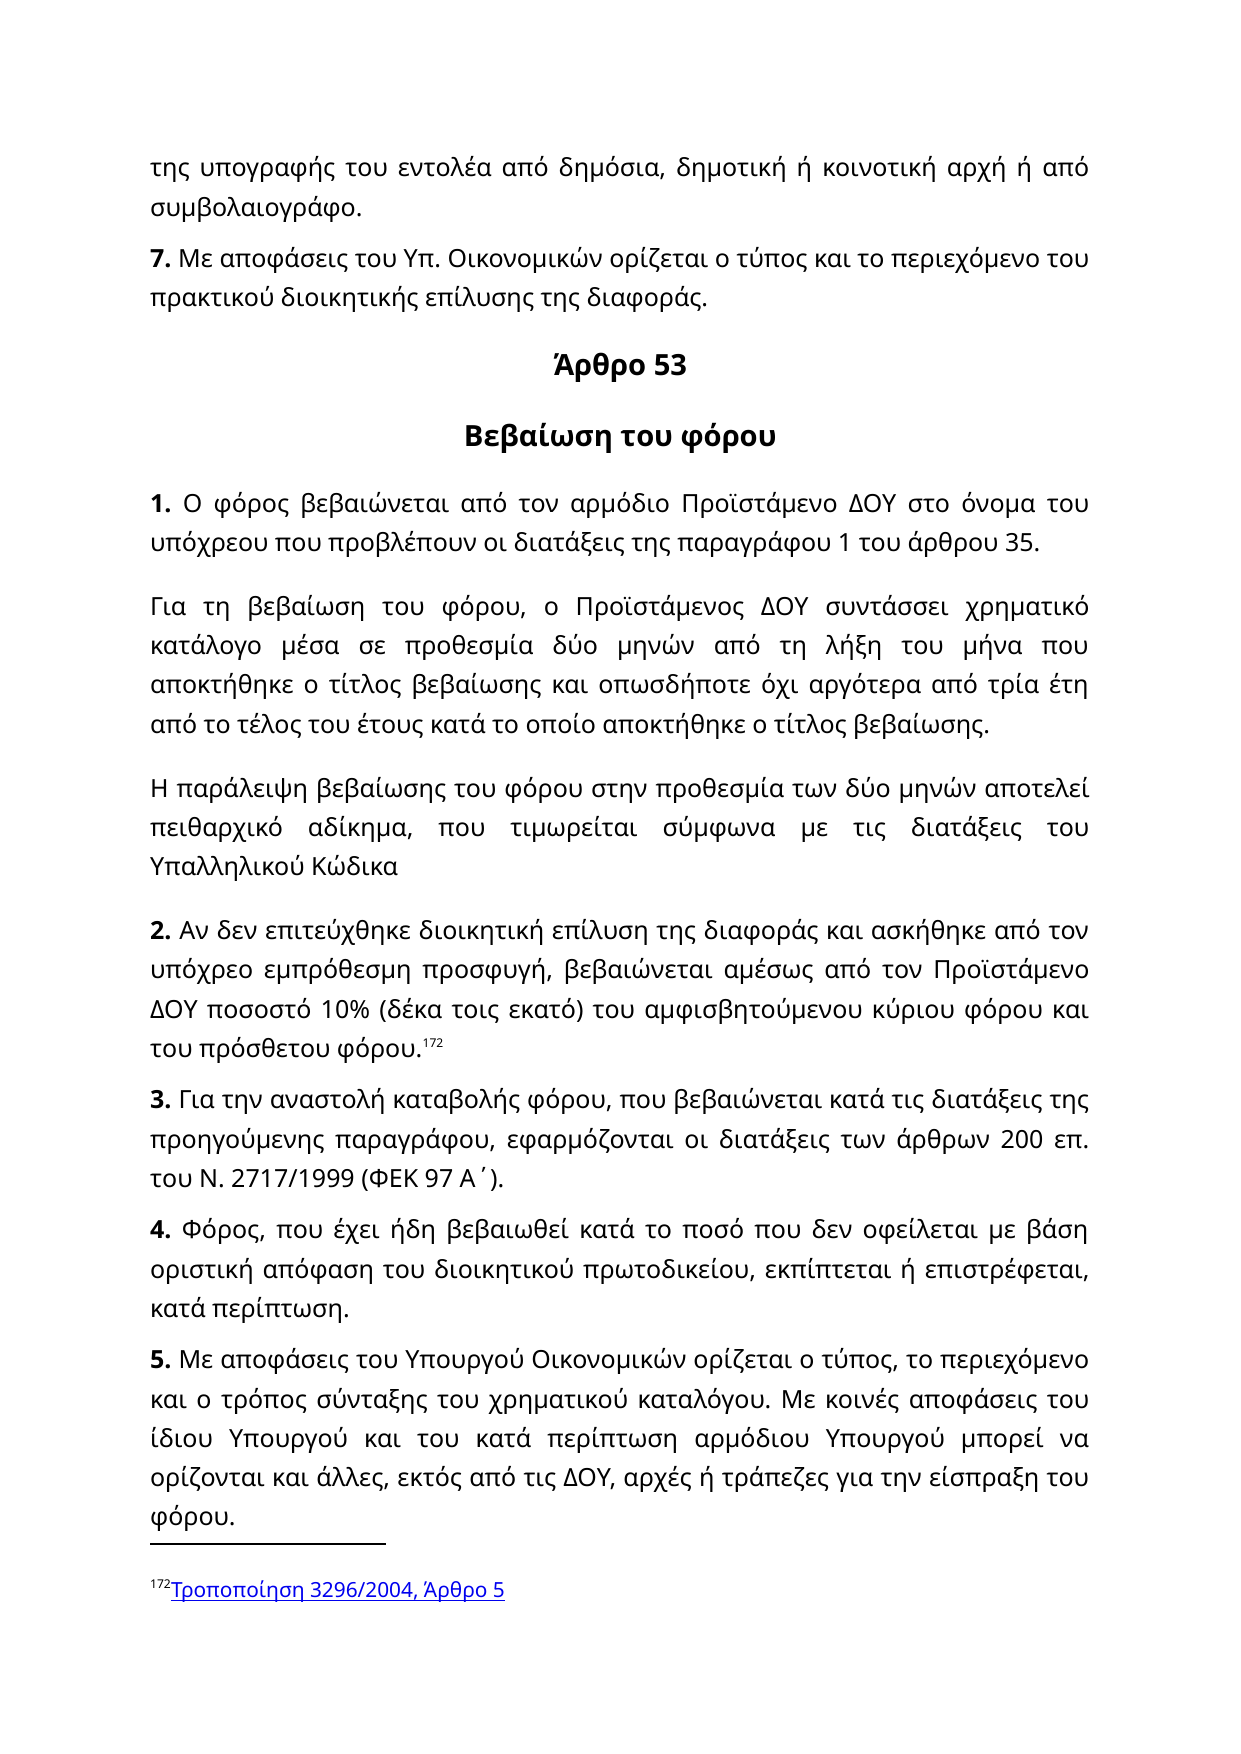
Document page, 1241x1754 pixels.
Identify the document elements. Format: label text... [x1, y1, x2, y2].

text 4. Φόρος, που έχει ήδη βεβαιωθεί κατά το ποσό που δεν οφείλεται με βάση οριστική απόφαση του διοικητικού πρωτοδικείου, εκπίπτεται ή επιστρέφεται, κατά περίπτωση. [150, 1212, 1090, 1324]
text 1. Ο φόρος βεβαιώνεται από τον αρμόδιο Προϊστάμενο ΔΟΥ στο όνομα του υπόχρεου που προβλέπουν οι διατάξεις της παραγράφου 1 του άρθρου 35. [150, 485, 1090, 559]
text της υπογραφής του εντολέα από δημόσια, δημοτική ή κοινοτική αρχή ή από συμβολαιογράφο. [150, 150, 1090, 223]
subtitle Άρθρο 53 [150, 344, 1090, 384]
text 2. Αν δεν επιτεύχθηκε διοικητική επίλυση της διαφοράς και ασκήθηκε από τον υπόχρεο εμπρόθεσμη προσφυγή, βεβαιώνεται αμέσως από τον Προϊστάμενο ΔΟΥ ποσοστό 10% (δέκα τοις εκατό) του αμφισβητούμενου κύριου φόρου και του πρόσθετου φόρου. [150, 913, 1090, 1064]
text 5. Με αποφάσεις του Υπουργού Οικονομικών ορίζεται ο τύπος, το περιεχόμενο και ο τρόπος σύνταξης του χρηματικού καταλόγου. Με κοινές αποφάσεις του ίδιου Υπουργού και του κατά περίπτωση αρμόδιου Υπουργού μπορεί να ορίζονται και άλλες, εκτός από τις ΔΟΥ, αρχές ή τράπεζες για την είσπραξη του φόρου. [150, 1342, 1090, 1533]
subtitle Βεβαίωση του φόρου [150, 415, 1090, 454]
text Η παράλειψη βεβαίωσης του φόρου στην προθεσμία των δύο μηνών αποτελεί πειθαρχικό αδίκημα, που τιμωρείται σύμφωνα με τις διατάξεις του Υπαλληλικού Κώδικα [150, 770, 1090, 883]
text Για τη βεβαίωση του φόρου, ο Προϊστάμενος ΔΟΥ συντάσσει χρηματικό κατάλογο μέσα σε προθεσμία δύο μηνών από τη λήξη του μήνα που αποκτήθηκε ο τίτλος βεβαίωσης και οπωσδήποτε όχι αργότερα από τρία έτη από το τέλος του έτους κατά το οποίο αποκτήθηκε ο τίτλος βεβαίωσης. [150, 589, 1090, 740]
text Τροποποίηση 3296/2004, Άρθρο 5 [150, 1576, 1090, 1604]
text 3. Για την αναστολή καταβολής φόρου, που βεβαιώνεται κατά τις διατάξεις της προηγούμενης παραγράφου, εφαρμόζονται οι διατάξεις των άρθρων 200 επ. του Ν. 2717/1999 (ΦΕΚ 97 Α΄). [150, 1082, 1090, 1194]
text 7. Με αποφάσεις του Υπ. Οικονομικών ορίζεται ο τύπος και το περιεχόμενο του πρακτικού διοικητικής επίλυσης της διαφοράς. [150, 241, 1090, 314]
